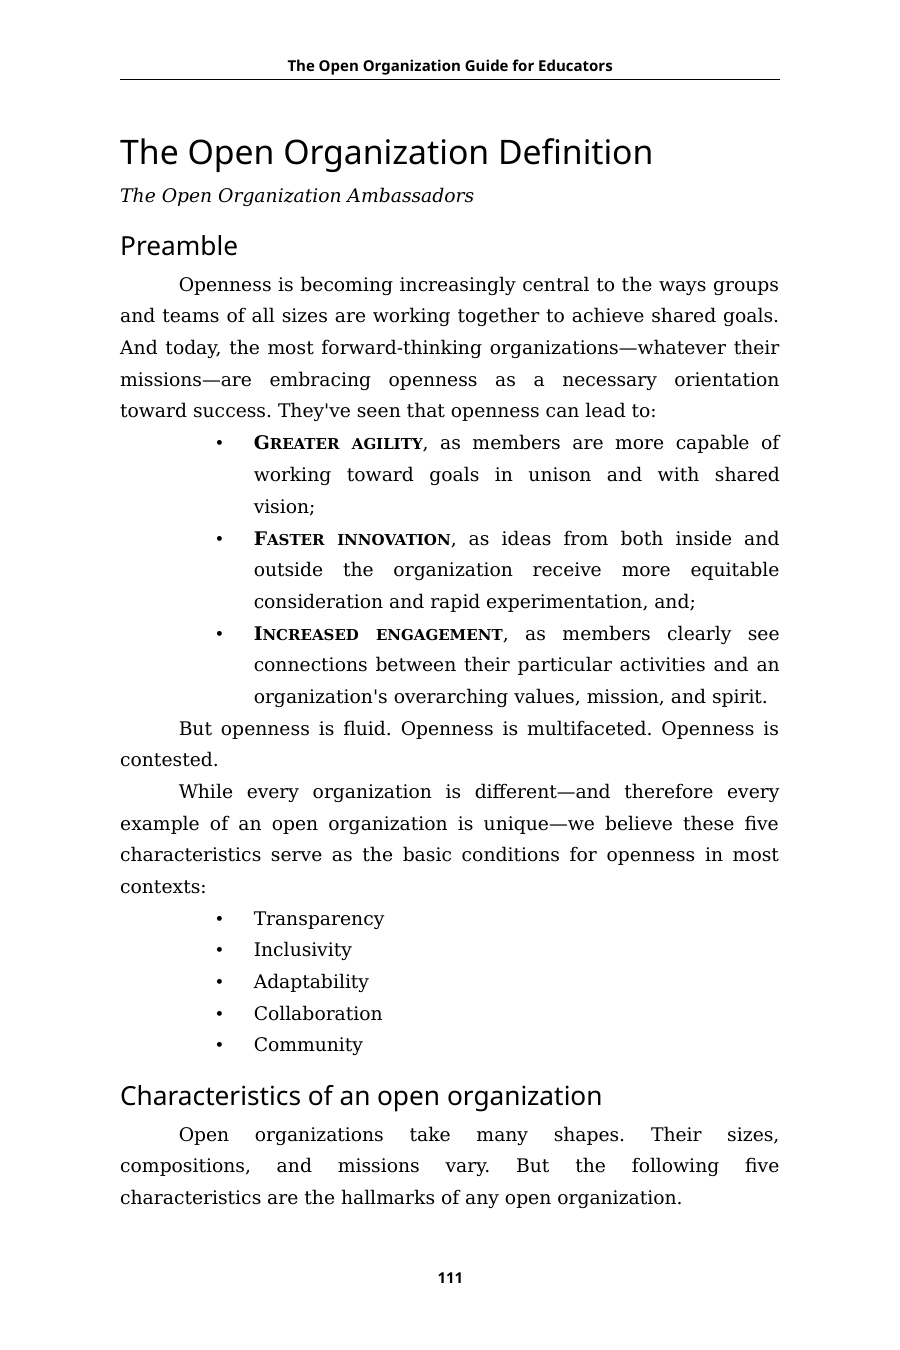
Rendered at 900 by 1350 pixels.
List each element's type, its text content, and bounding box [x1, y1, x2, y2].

text The Open Organization Ambassadors [120, 185, 780, 207]
list Increased engagement, as members clearly see connections between their particular activities and an organization's overarching values, mission, and spirit. [216, 623, 780, 708]
subtitle The Open Organization Definition [120, 133, 780, 172]
text Open organizations take many shapes. Their sizes, compositions, and missions vary. But the following five characteristics are the hallmarks of any open organization. [120, 1123, 780, 1209]
subtitle Preamble [120, 231, 780, 261]
text While every organization is different—and therefore every example of an open organization is unique—we believe these five characteristics serve as the basic conditions for openness in most contexts: [120, 781, 780, 898]
text Openness is becoming increasingly central to the ways groups and teams of all sizes are working together to achieve shared goals. And today, the most forward-thinking organizations—whatever their missions—are embracing openness as a necessary orientation toward success. They've seen that openness can lead to: [120, 274, 780, 422]
list Transparency [216, 908, 780, 930]
list Adaptability [216, 971, 780, 993]
list Collaboration [216, 1003, 780, 1025]
subtitle Characteristics of an open organization [120, 1081, 780, 1111]
list Community [216, 1034, 780, 1056]
list Inclusivity [216, 939, 780, 961]
list Greater agility, as members are more capable of working toward goals in unison and with shared vision; [216, 432, 780, 518]
text But openness is fluid. Openness is multifaceted. Openness is contested. [120, 718, 780, 771]
list Faster innovation, as ideas from both inside and outside the organization receive more equitable consideration and rapid experimentation, and; [216, 527, 780, 613]
